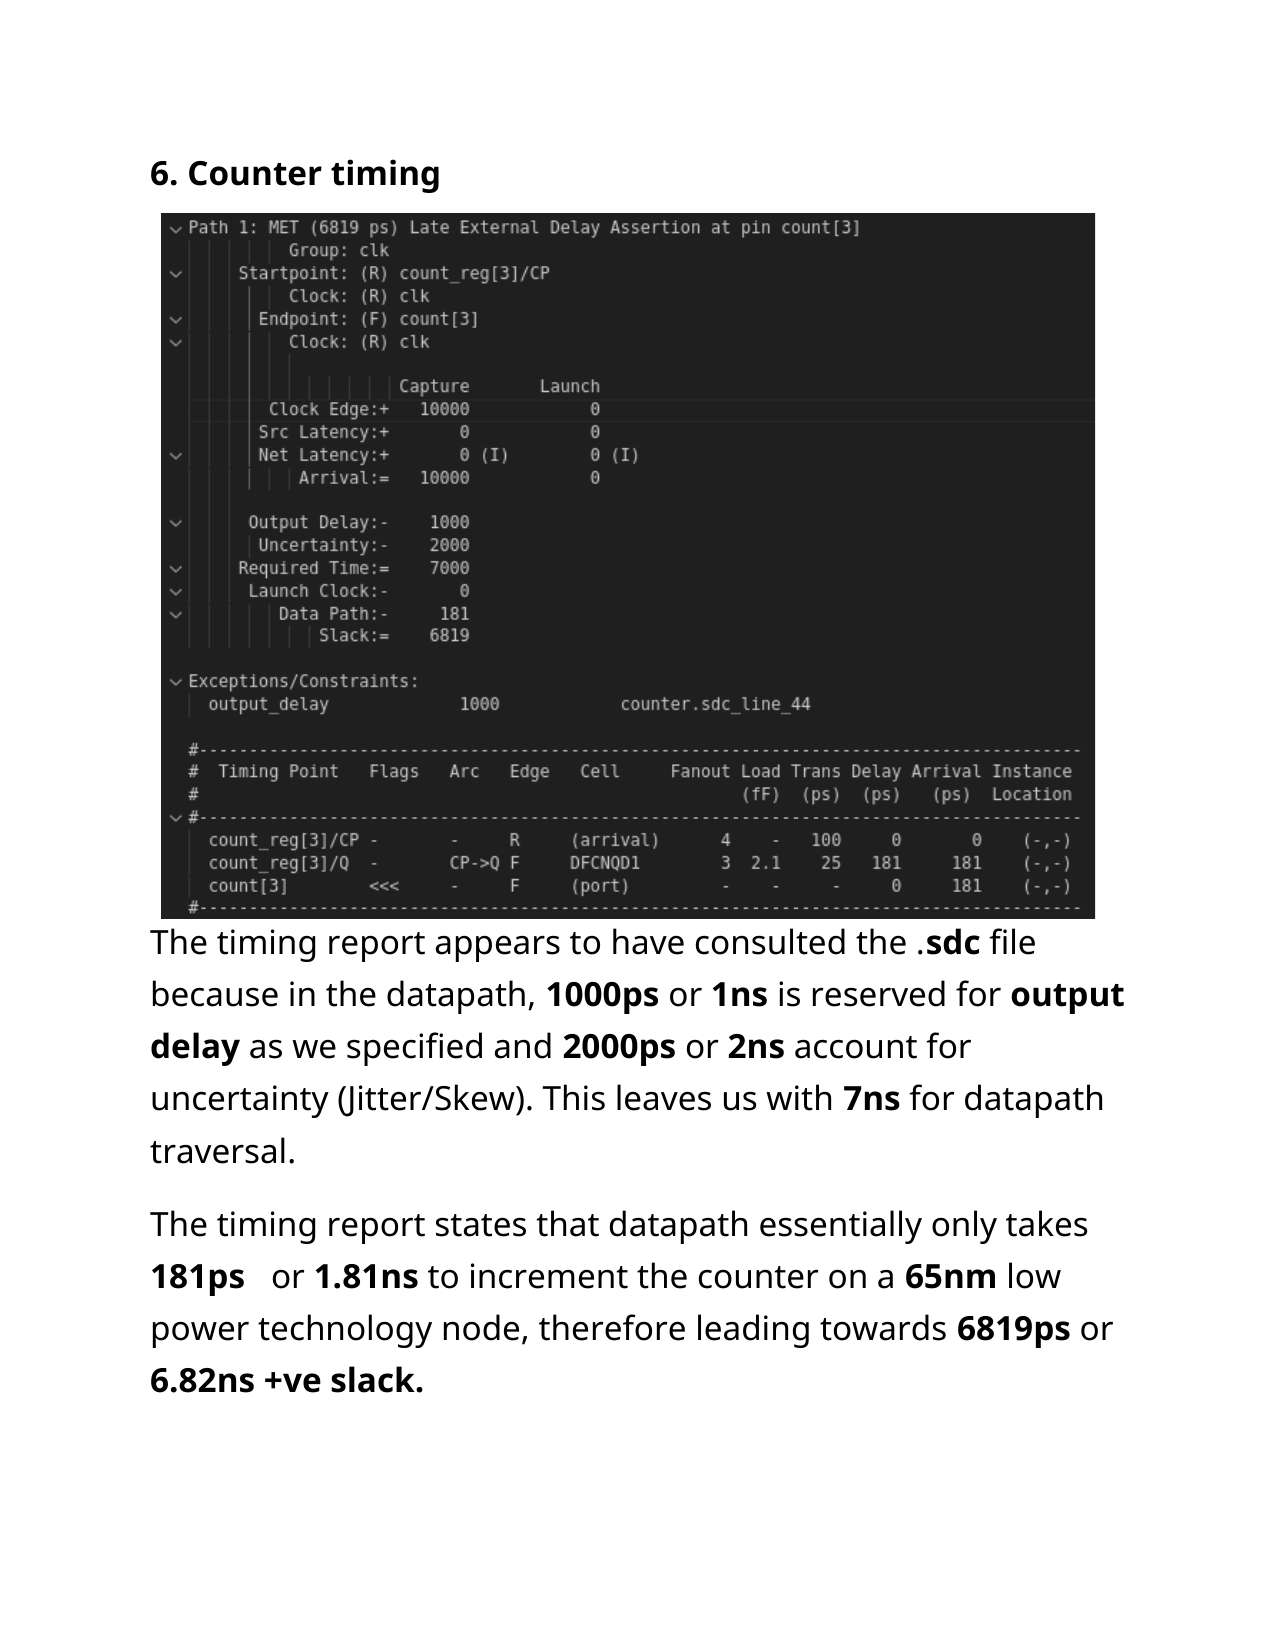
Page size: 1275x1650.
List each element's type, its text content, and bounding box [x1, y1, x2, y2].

text The timing report states that datapath essentially only takes 181ps or 1.81ns to increment the counter on a 65nm low power technology node, therefore leading towards 6819ps or 6.82ns +ve slack. [150, 1200, 1125, 1402]
text The timing report appears to have consulted the .sdc file because in the datapath, 1000ps or 1ns is reserved for output delay as we specified and 2000ps or 2ns account for uncertainty (Jitter/Skew). This leaves us with 7ns for datapath traversal. [150, 815, 1125, 1173]
picture [161, 213, 1096, 919]
text 6. Counter timing [150, 150, 1125, 195]
